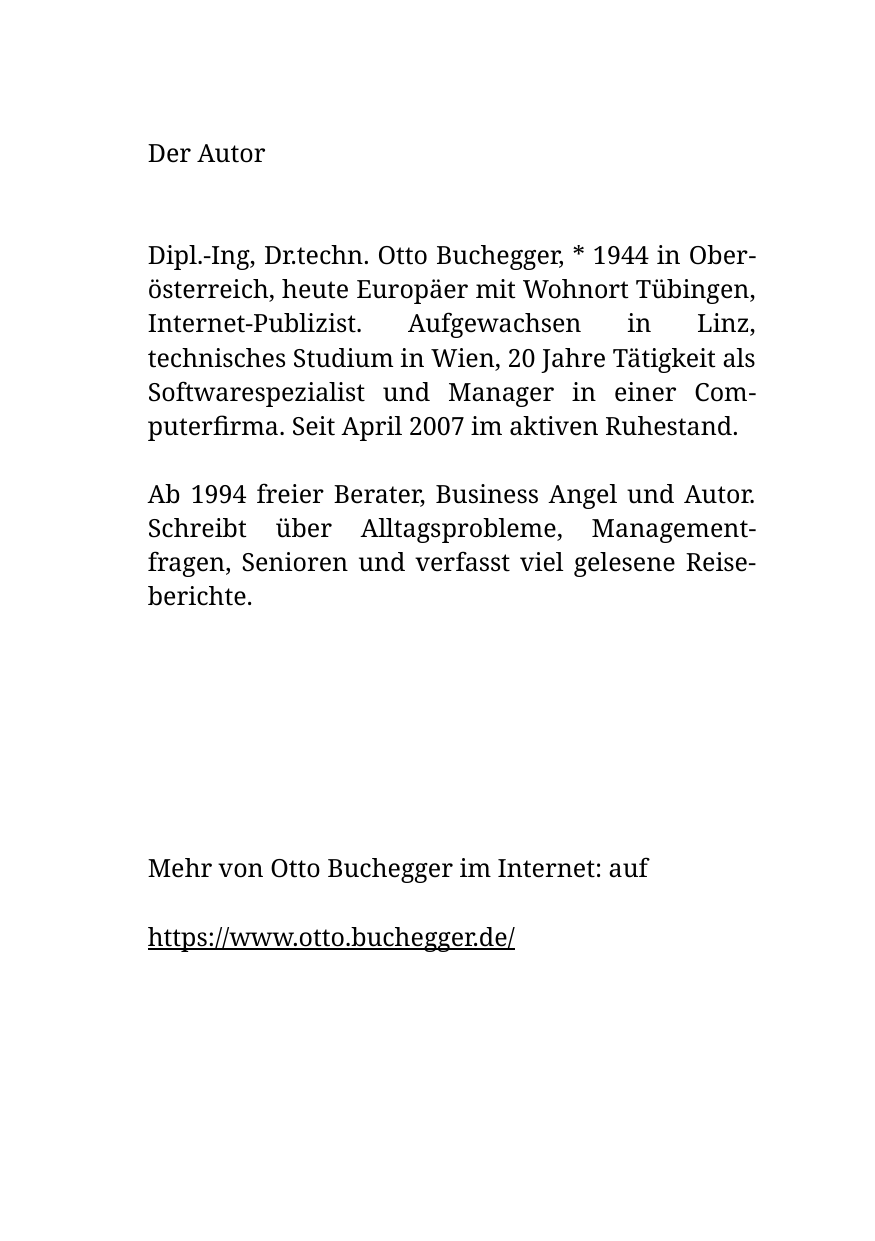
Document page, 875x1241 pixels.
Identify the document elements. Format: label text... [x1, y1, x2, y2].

text https://www.otto.buchegger.de/ [148, 919, 756, 953]
text Mehr von Otto Buchegger im Internet: auf [148, 851, 756, 885]
text Ab 1994 freier Berater, Business Angel und Autor. Schreibt über Alltags­probleme, Manage­ment­­­fragen, Senioren und ver­fasst viel gelesene Reise­berichte. [148, 476, 756, 613]
text Dipl.-Ing, Dr.techn. Otto Buchegger, * 1944 in Ober­öster­reich, heute Europäer mit Wohnort Tübingen, Inte­rnet-Publi­zist. Aufgewachsen in Linz, technisches Studium in Wien, 20 Jahre Tätigkeit als Softwarespezialist und Manager in einer Com­puterfirma. Seit April 2007 im aktiven Ruhestand. [148, 204, 756, 442]
text Der Autor [148, 136, 756, 170]
